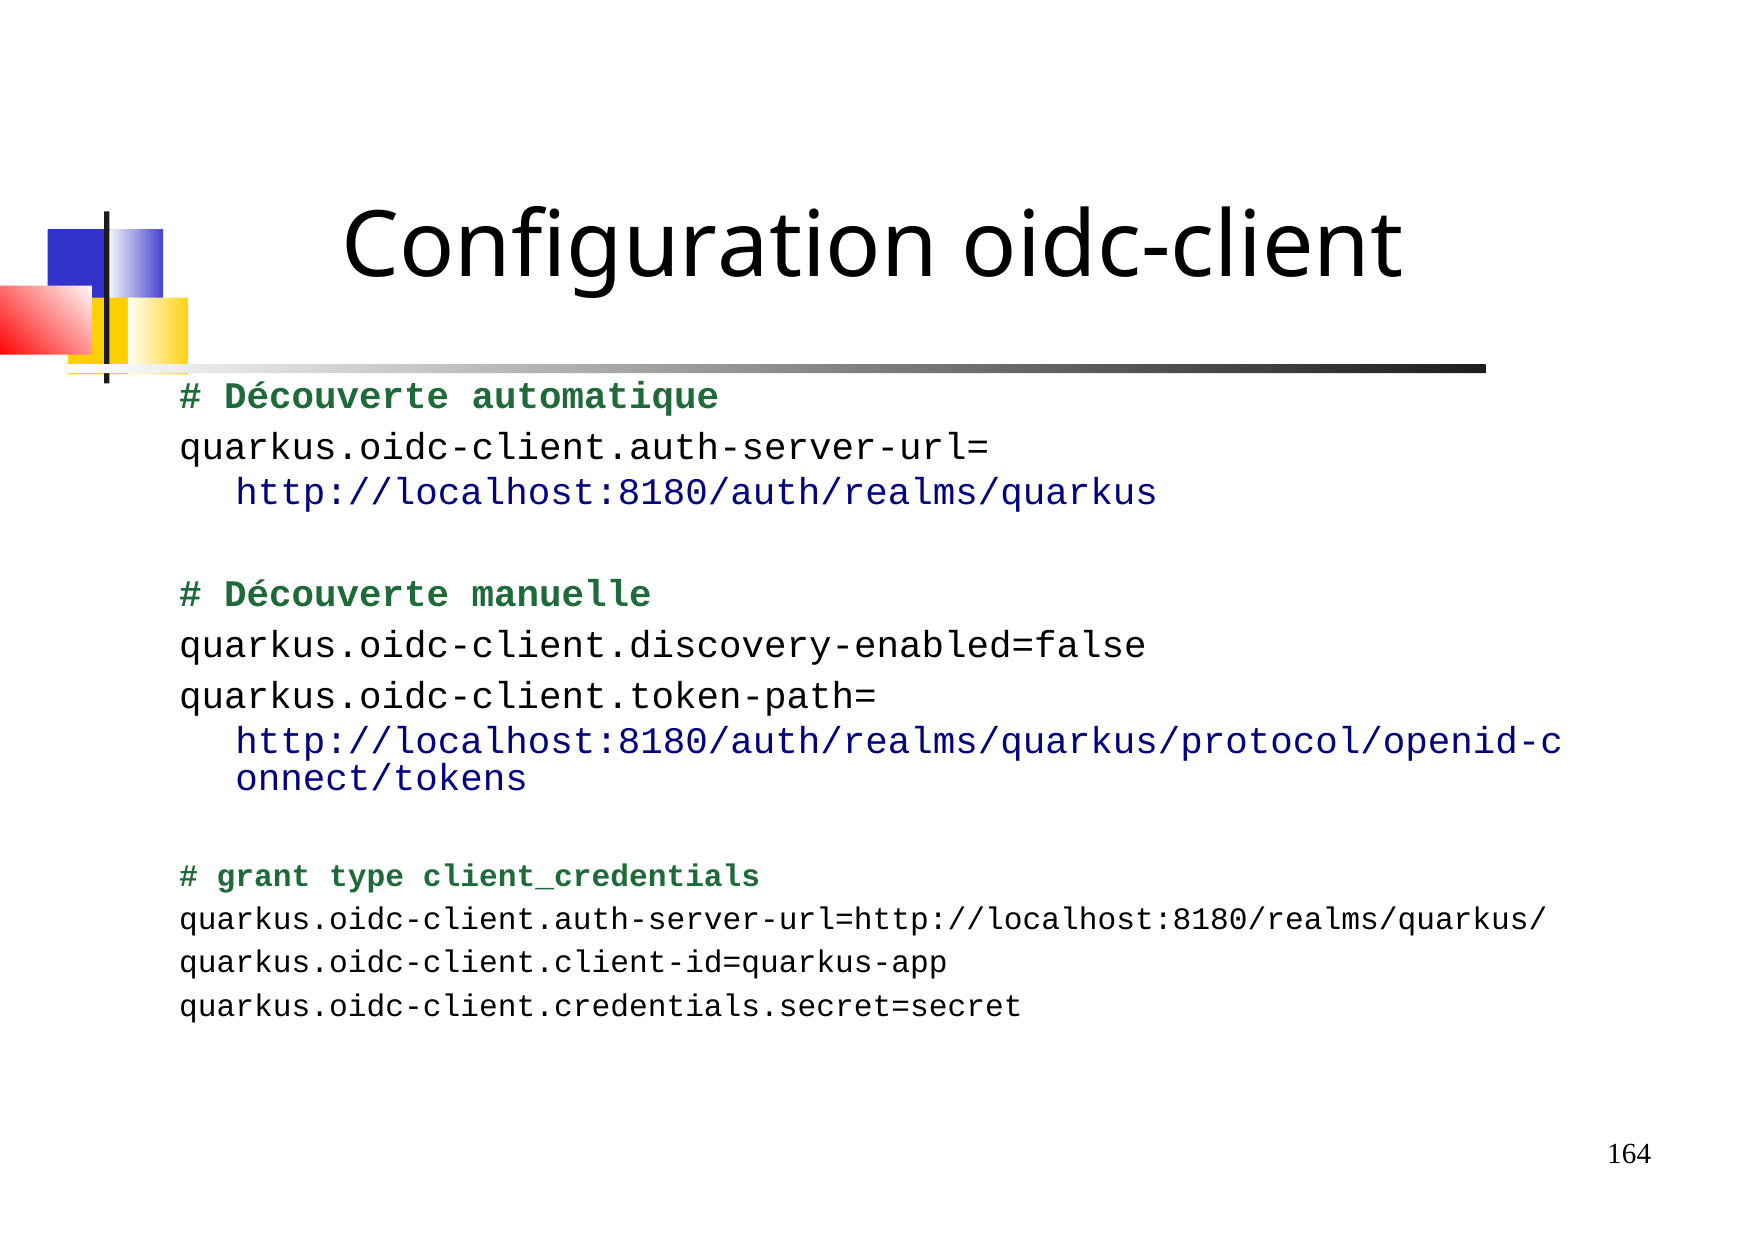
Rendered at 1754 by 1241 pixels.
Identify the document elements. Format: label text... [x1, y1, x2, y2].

title Configuration oidc-client [179, 139, 1567, 351]
list # Découverte automatique quarkus.oidc-client.auth-server-url=http://localhost:8180/auth/realms/quarkus # Découverte manuelle quarkus.oidc-client.discovery-enabled=false quarkus.oidc-client.token-path=http://localhost:8180/auth/realms/quarkus/protocol/openid-connect/tokens # grant type client_credentials quarkus.oidc-client.auth-server-url=http://localhost:8180/realms/quarkus/ quarkus.oidc-client.client-id=quarkus-app quarkus.oidc-client.credentials.secret=secret [179, 371, 1567, 1091]
